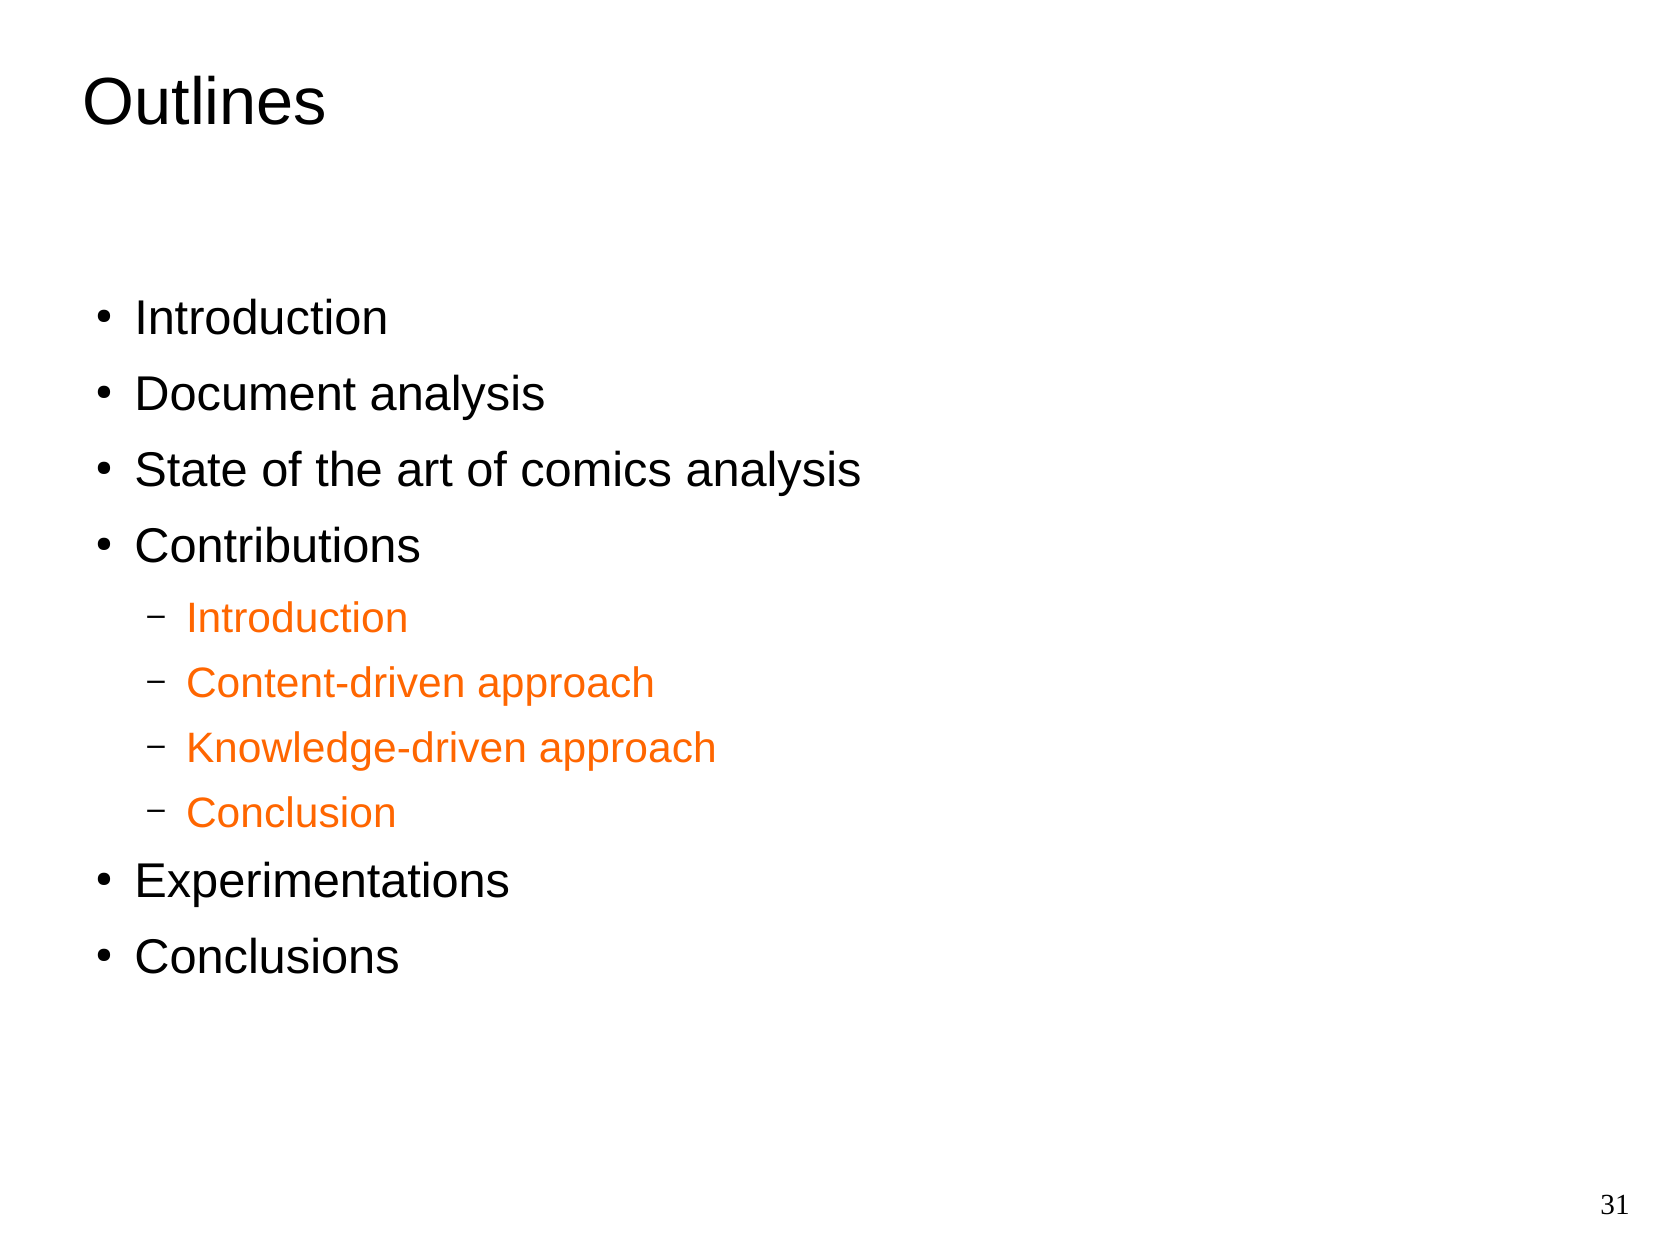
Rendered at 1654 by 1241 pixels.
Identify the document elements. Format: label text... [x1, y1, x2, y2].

list Introduction Document analysis State of the art of comics analysis Contributions Introduction Content-driven approach Knowledge-driven approach Conclusion Experimentations Conclusions [82, 290, 863, 1010]
title Outlines [82, 49, 1571, 154]
